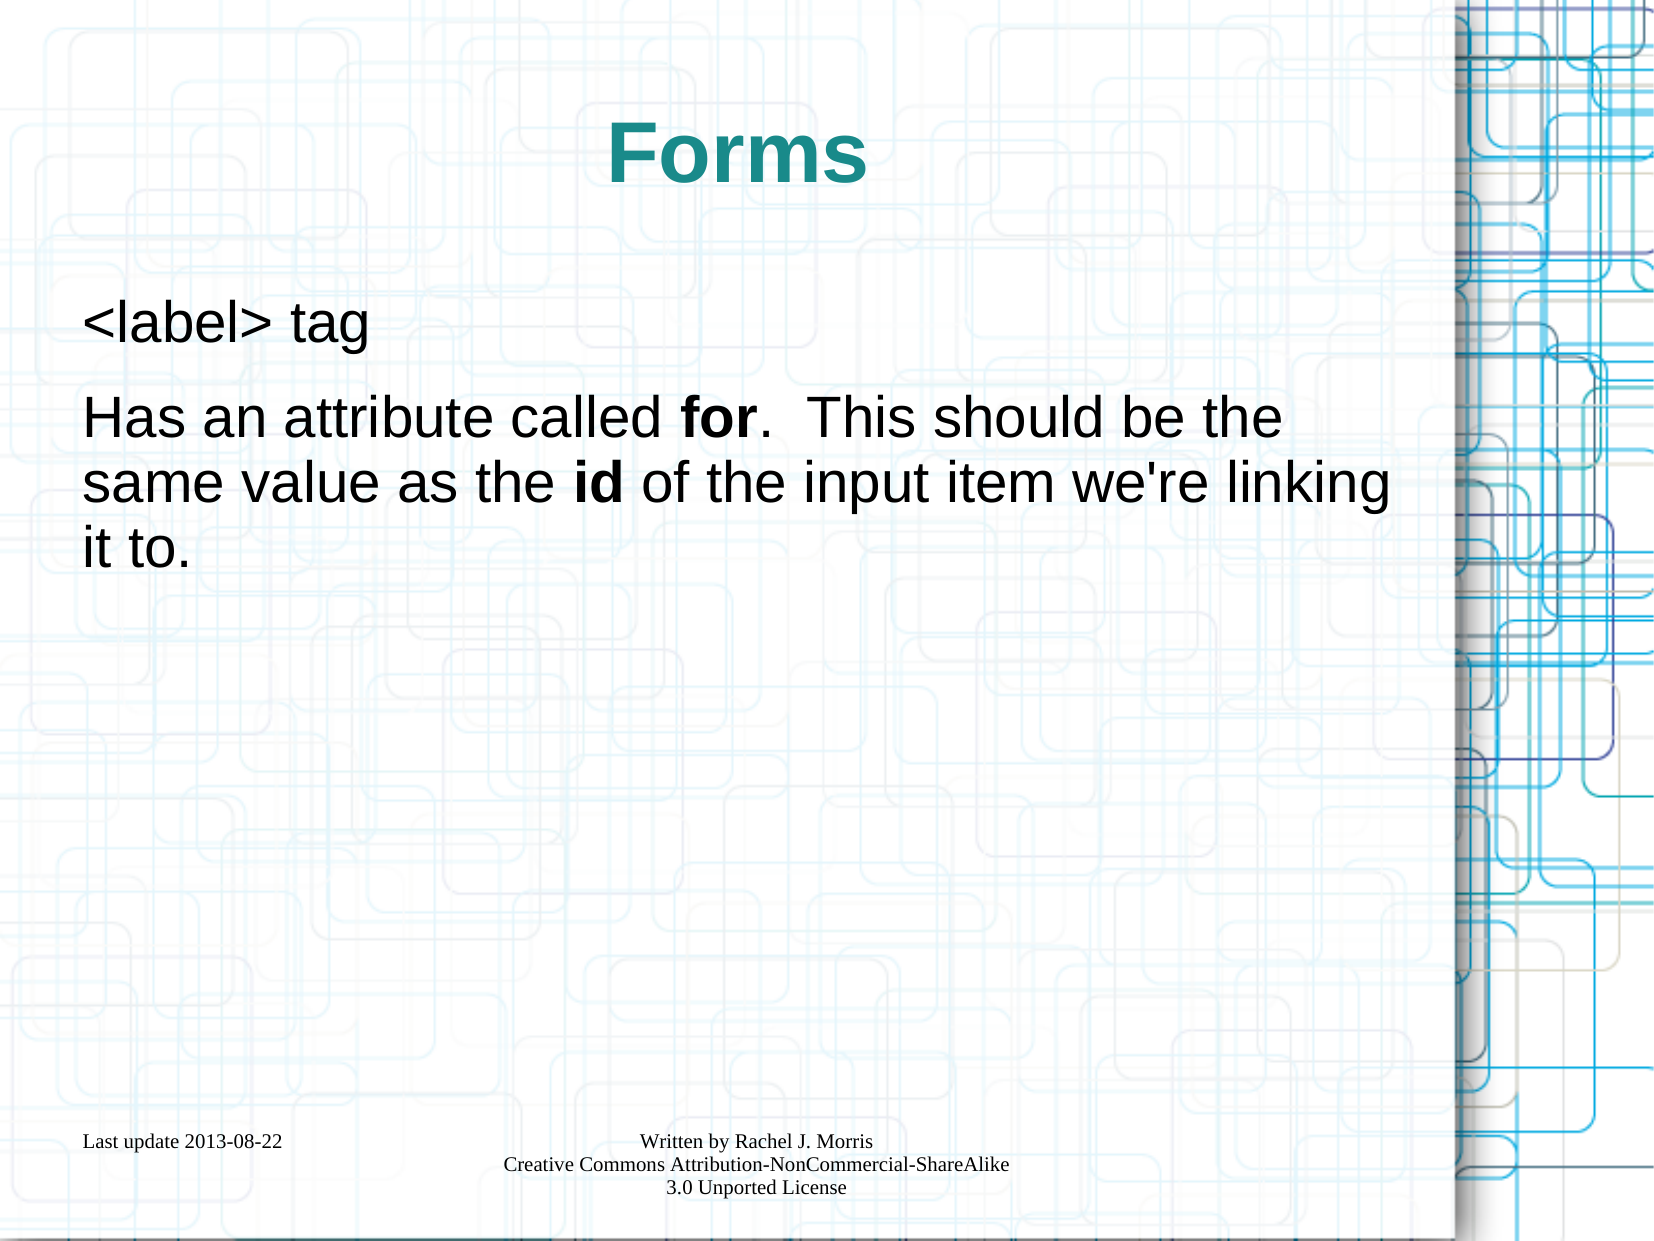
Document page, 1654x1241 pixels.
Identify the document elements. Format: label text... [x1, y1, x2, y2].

picture [0, 0, 1654, 1241]
list <label> tag Has an attribute called for. This should be the same value as the id of the input item we're linking it to. [82, 290, 1418, 1010]
title Forms [59, 49, 1418, 257]
